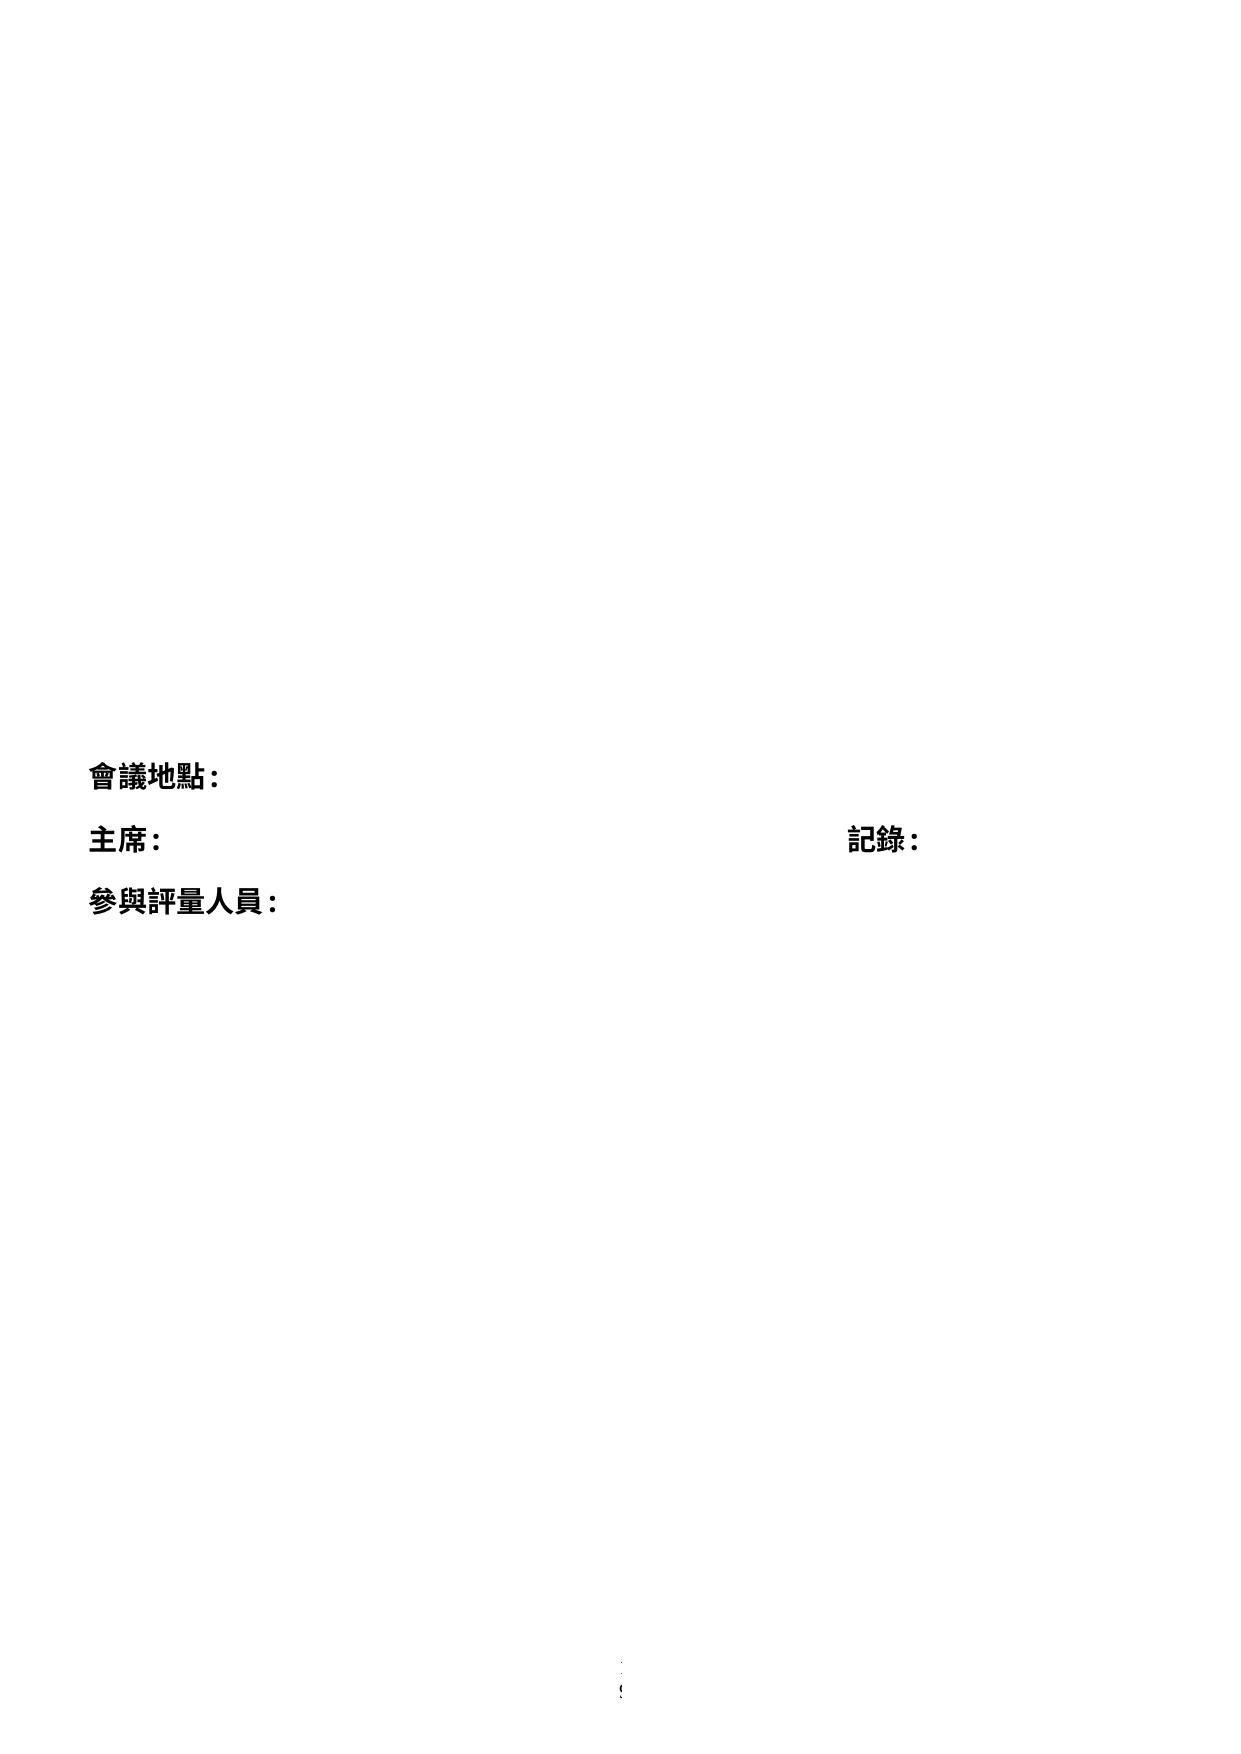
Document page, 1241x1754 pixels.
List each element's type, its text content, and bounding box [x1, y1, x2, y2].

text 會議地點: [89, 734, 1152, 796]
text 參與評量人員: [89, 859, 1152, 921]
text 主席: 記錄: [89, 796, 1152, 859]
